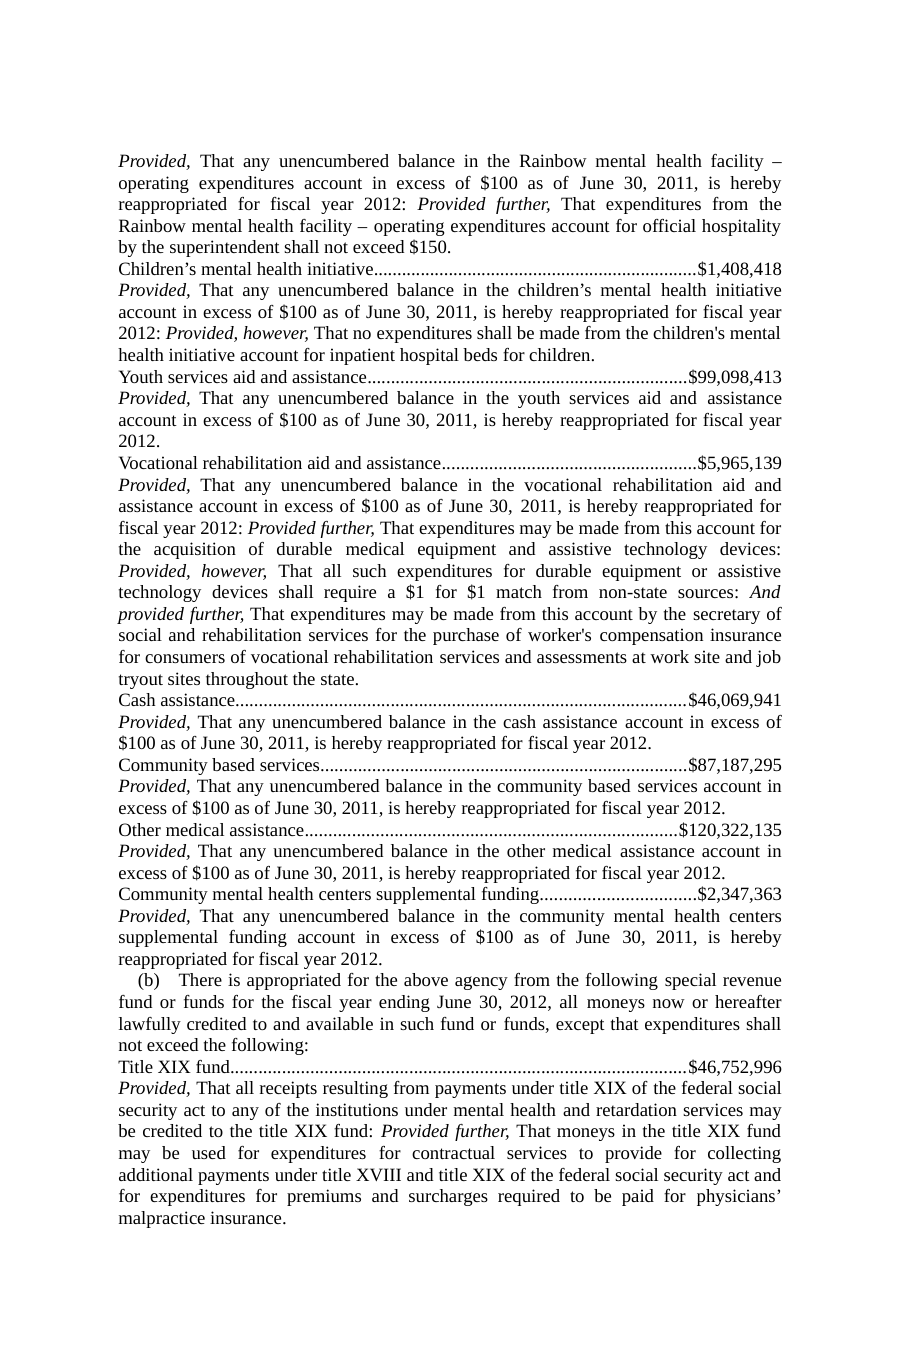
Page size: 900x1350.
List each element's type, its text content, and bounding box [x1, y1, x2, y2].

text Provided, That any unencumbered balance in the community mental health centers supplemental funding account in excess of $100 as of June 30, 2011, is hereby reappropriated for fiscal year 2012. [118, 905, 782, 969]
text Provided, That any unencumbered balance in the other medical assistance account in excess of $100 as of June 30, 2011, is hereby reappropriated for fiscal year 2012. [118, 840, 782, 883]
text Youth services aid and assistance $99,098,413 [118, 366, 782, 387]
text Community mental health centers supplemental funding $2,347,363 [118, 883, 782, 905]
text Provided, That any unencumbered balance in the community based services account in excess of $100 as of June 30, 2011, is hereby reappropriated for fiscal year 2012. [118, 775, 782, 818]
text Provided, That all receipts resulting from payments under title XIX of the federal social security act to any of the institutions under mental health and retardation services may be credited to the title XIX fund: Provided further, That moneys in the title XIX fund may be used for expenditures for contractual services to provide for collecting additional payments under title XVIII and title XIX of the federal social security act and for expenditures for premiums and surcharges required to be paid for physicians’ malpractice insurance. [118, 1077, 782, 1228]
text Provided, That any unencumbered balance in the vocational rehabilitation aid and assistance account in excess of $100 as of June 30, 2011, is hereby reappropriated for fiscal year 2012: Provided further, That expenditures may be made from this account for the acquisition of durable medical equipment and assistive technology devices: Provided, however, That all such expenditures for durable equipment or assistive technology devices shall require a $1 for $1 match from non-state sources: And provided further, That expenditures may be made from this account by the secretary of social and rehabilitation services for the purchase of worker's compensation insurance for consumers of vocational rehabilitation services and assessments at work site and job tryout sites throughout the state. [118, 473, 782, 689]
text Cash assistance $46,069,941 [118, 689, 782, 711]
text Community based services $87,187,295 [118, 754, 782, 775]
text Provided, That any unencumbered balance in the Rainbow mental health facility – operating expenditures account in excess of $100 as of June 30, 2011, is hereby reappropriated for fiscal year 2012: Provided further, That expenditures from the Rainbow mental health facility – operating expenditures account for official hospitality by the superintendent shall not exceed $150. [118, 150, 782, 258]
text Provided, That any unencumbered balance in the cash assistance account in excess of $100 as of June 30, 2011, is hereby reappropriated for fiscal year 2012. [118, 711, 782, 754]
text Provided, That any unencumbered balance in the children’s mental health initiative account in excess of $100 as of June 30, 2011, is hereby reappropriated for fiscal year 2012: Provided, however, That no expenditures shall be made from the children's mental health initiative account for inpatient hospital beds for children. [118, 279, 782, 366]
text Title XIX fund $46,752,996 [118, 1056, 782, 1077]
text Children’s mental health initiative $1,408,418 [118, 258, 782, 279]
text Vocational rehabilitation aid and assistance $5,965,139 [118, 452, 782, 473]
text Provided, That any unencumbered balance in the youth services aid and assistance account in excess of $100 as of June 30, 2011, is hereby reappropriated for fiscal year 2012. [118, 387, 782, 452]
text (b) There is appropriated for the above agency from the following special revenue fund or funds for the fiscal year ending June 30, 2012, all moneys now or hereafter lawfully credited to and available in such fund or funds, except that expenditures shall not exceed the following: [118, 969, 782, 1056]
text Other medical assistance $120,322,135 [118, 818, 782, 840]
